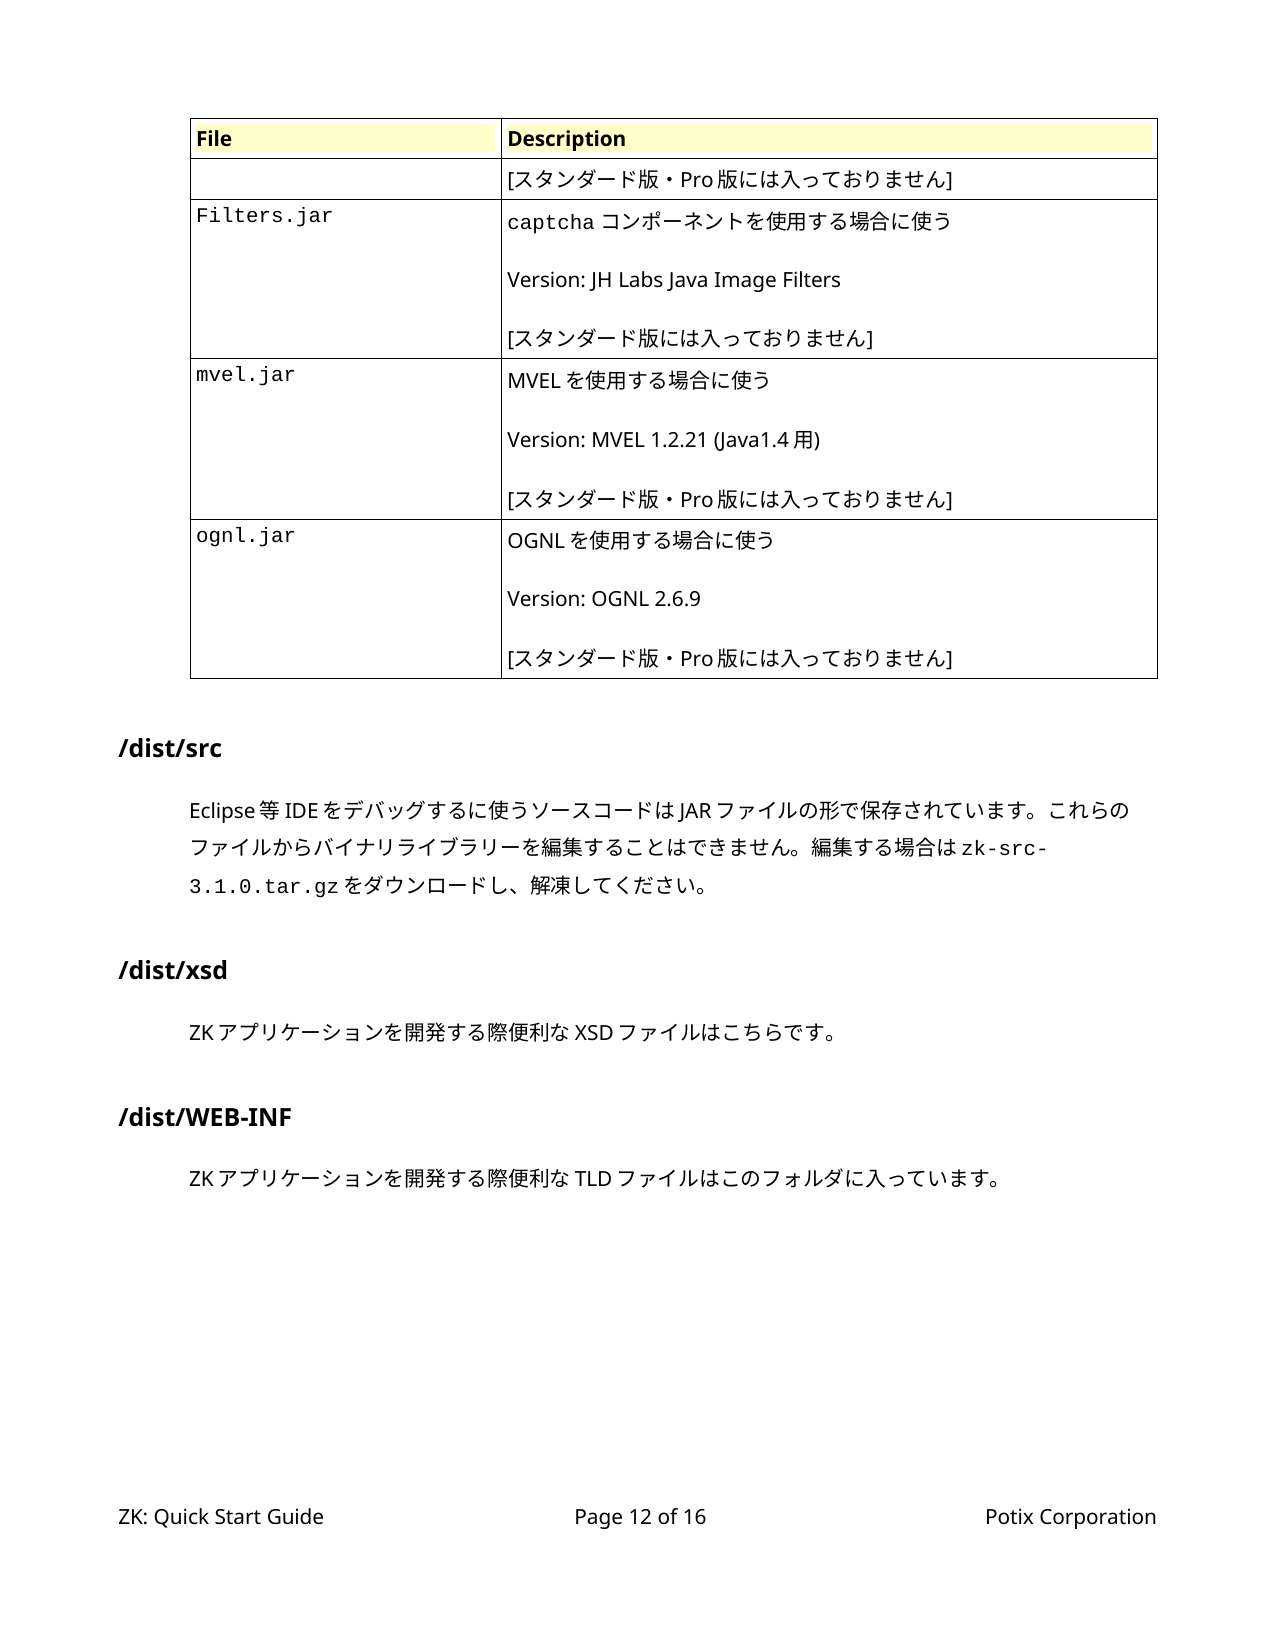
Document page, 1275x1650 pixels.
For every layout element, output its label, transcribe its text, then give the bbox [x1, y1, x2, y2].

table_cell OGNLを使用する場合に使う Version: OGNL 2.6.9 [スタンダード版・Pro版には入っておりません] [502, 520, 1157, 678]
table_cell mvel.jar [191, 359, 501, 519]
table_header Description [502, 119, 1157, 158]
table_cell MVELを使用する場合に使う Version: MVEL 1.2.21 (Java1.4用) [スタンダード版・Pro版には入っておりません] [502, 359, 1157, 519]
table_header File [191, 119, 501, 158]
subtitle /dist/src [118, 731, 1157, 765]
text ZKアプリケーションを開発する際便利なTLDファイルはこのフォルダに入っています。 [189, 1163, 1157, 1193]
table_cell ognl.jar [191, 520, 501, 678]
table_cell [191, 159, 501, 199]
subtitle /dist/WEB-INF [118, 1099, 1157, 1133]
text Eclipse等IDEをデバッグするに使うソースコードはJARファイルの形で保存されています。これらのファイルからバイナリライブラリーを編集することはできません。編集する場合はzk-src-3.1.0.tar.gzをダウンロードし、解凍してください。 [189, 794, 1157, 900]
text ZKアプリケーションを開発する際便利なXSDファイルはこちらです。 [189, 1016, 1157, 1046]
table_cell Filters.jar [191, 200, 501, 358]
table_cell captcha コンポーネントを使用する場合に使う Version: JH Labs Java Image Filters [スタンダード版には入っておりません] [502, 200, 1157, 358]
table_cell [スタンダード版・Pro版には入っておりません] [502, 159, 1157, 199]
subtitle /dist/xsd [118, 953, 1157, 987]
